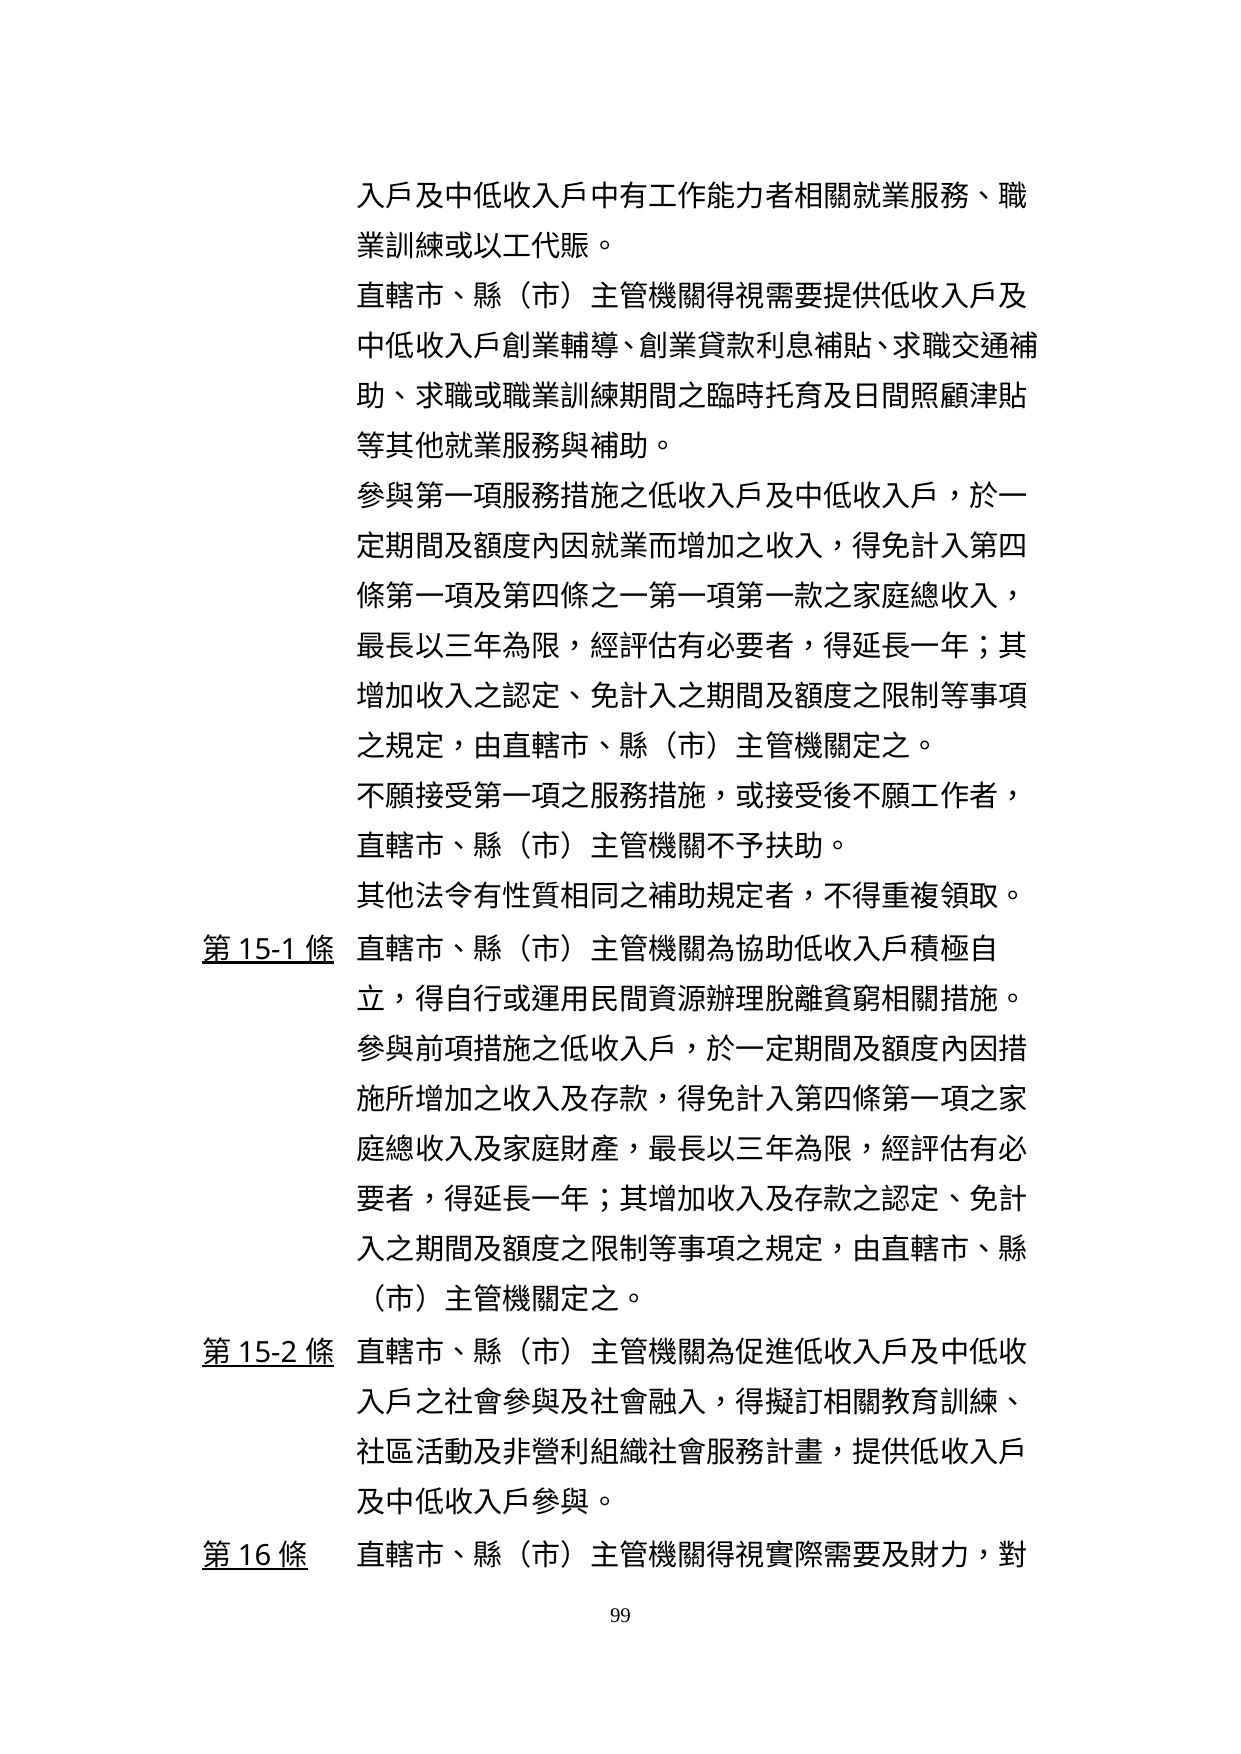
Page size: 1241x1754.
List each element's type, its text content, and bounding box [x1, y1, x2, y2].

table_cell 直轄市、縣（市）主管機關為協助低收入戶積極自立，得自行或運用民間資源辦理脫離貧窮相關措施。 參與前項措施之低收入戶，於一定期間及額度內因措施所增加之收入及存款，得免計入第四條第一項之家庭總收入及家庭財產，最長以三年為限，經評估有必要者，得延長一年；其增加收入及存款之認定、免計入之期間及額度之限制等事項之規定，由直轄市、縣（市）主管機關定之。 [355, 918, 1040, 1321]
table_cell 第 16 條 [200, 1524, 349, 1577]
table_cell 第 15-1 條 [200, 918, 349, 1321]
table_cell [349, 1321, 355, 1524]
table_cell 入戶及中低收入戶中有工作能力者相關就業服務、職業訓練或以工代賑。 直轄市、縣（市）主管機關得視需要提供低收入戶及中低收入戶創業輔導、創業貸款利息補貼、求職交通補助、求職或職業訓練期間之臨時托育及日間照顧津貼等其他就業服務與補助。 參與第一項服務措施之低收入戶及中低收入戶，於一定期間及額度內因就業而增加之收入，得免計入第四條第一項及第四條之一第一項第一款之家庭總收入，最長以三年為限，經評估有必要者，得延長一年；其增加收入之認定、免計入之期間及額度之限制等事項之規定，由直轄市、縣（市）主管機關定之。 不願接受第一項之服務措施，或接受後不願工作者，直轄市、縣（市）主管機關不予扶助。 其他法令有性質相同之補助規定者，不得重複領取。 [355, 165, 1040, 918]
table_cell [200, 165, 349, 918]
table_cell [349, 918, 355, 1321]
table_cell 直轄市、縣（市）主管機關為促進低收入戶及中低收入戶之社會參與及社會融入，得擬訂相關教育訓練、社區活動及非營利組織社會服務計畫，提供低收入戶及中低收入戶參與。 [355, 1321, 1040, 1524]
table_cell 直轄市、縣（市）主管機關得視實際需要及財力，對 [355, 1524, 1040, 1577]
table_cell 第 15-2 條 [200, 1321, 349, 1524]
table_cell [349, 1524, 355, 1577]
table_cell [349, 165, 355, 918]
